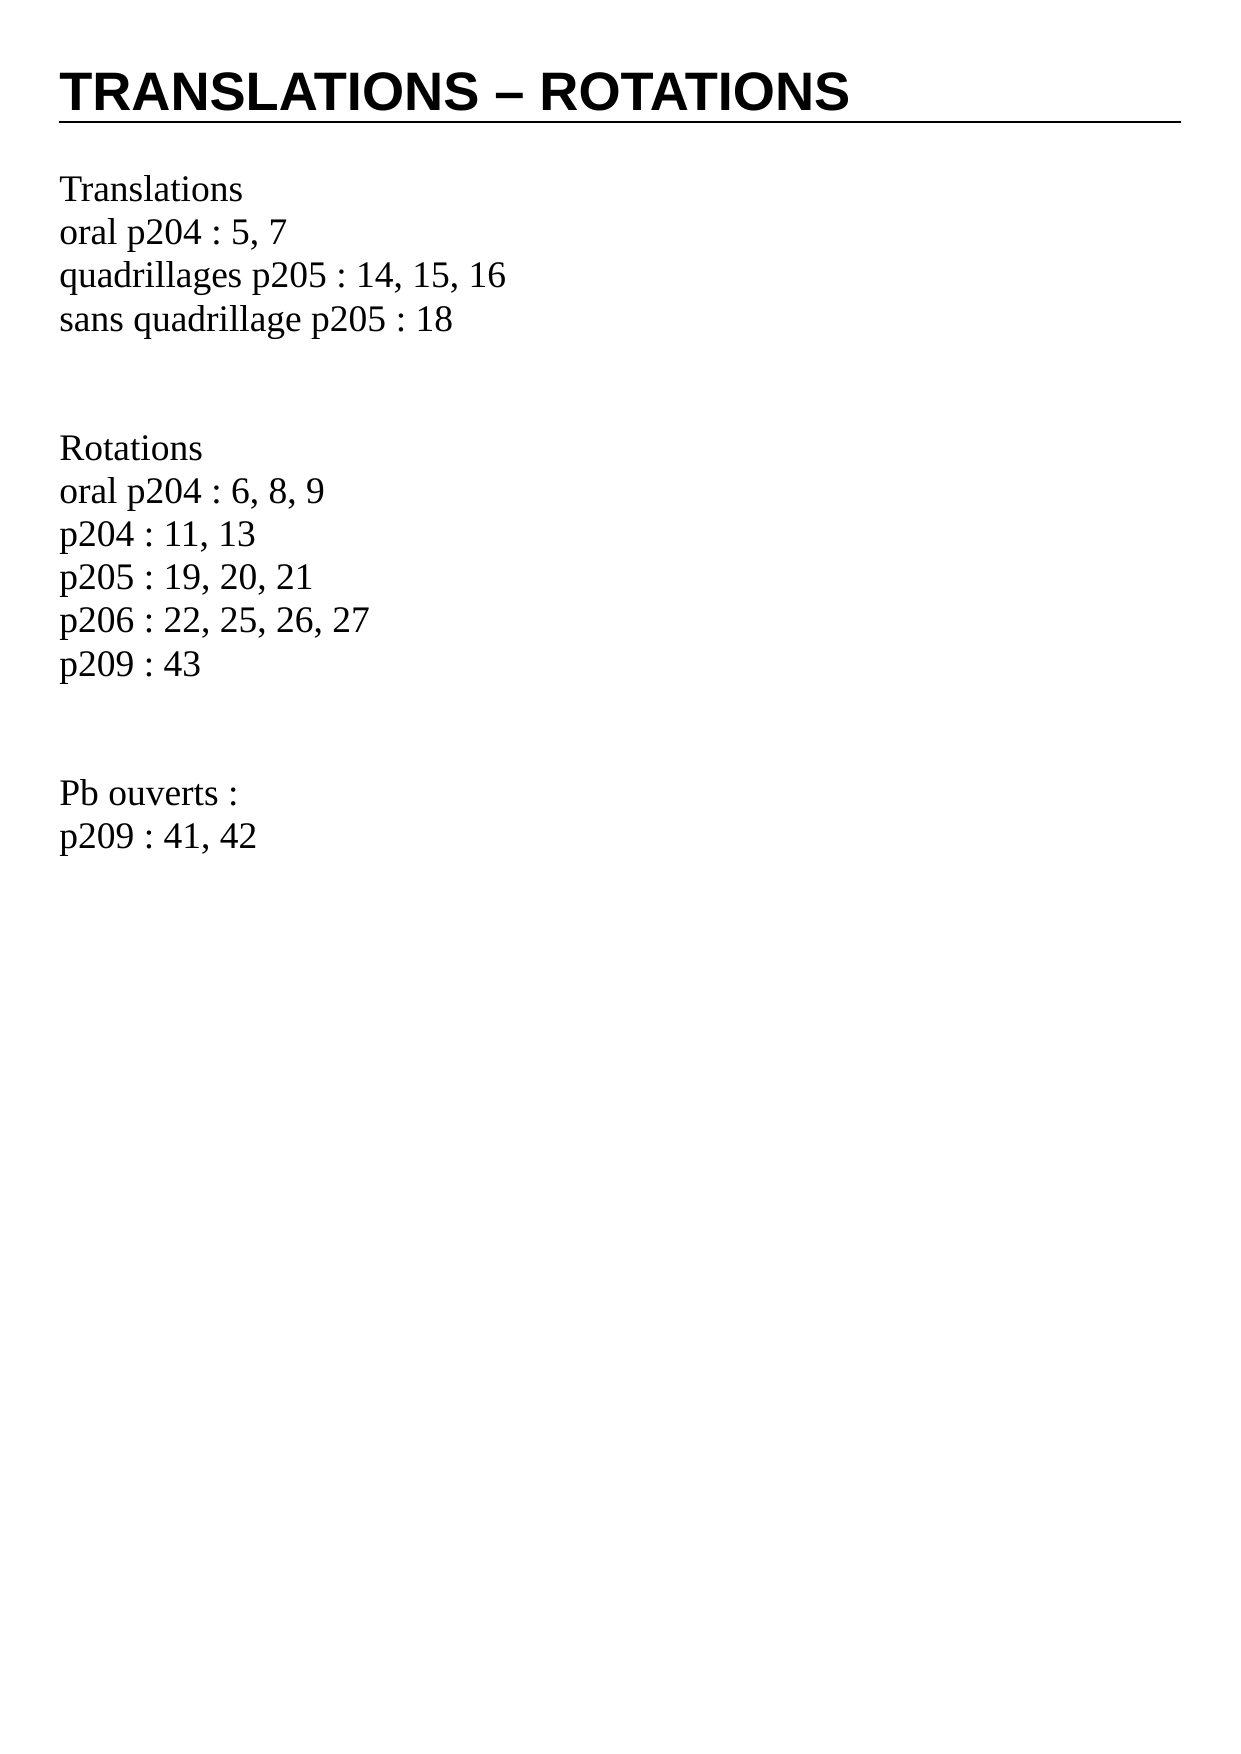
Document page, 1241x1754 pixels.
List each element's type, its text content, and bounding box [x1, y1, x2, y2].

text p209 : 43 [59, 641, 1181, 684]
text p204 : 11, 13 [59, 512, 1181, 555]
text Translations – Rotations [59, 59, 1181, 121]
text p206 : 22, 25, 26, 27 [59, 598, 1181, 641]
text oral p204 : 5, 7 [59, 210, 1181, 253]
text Pb ouverts : [59, 770, 1181, 813]
text sans quadrillage p205 : 18 [59, 296, 1181, 339]
text oral p204 : 6, 8, 9 [59, 468, 1181, 512]
text Translations [59, 167, 1181, 210]
text p205 : 19, 20, 21 [59, 555, 1181, 598]
text Rotations [59, 425, 1181, 468]
text p209 : 41, 42 [59, 813, 1181, 857]
text quadrillages p205 : 14, 15, 16 [59, 253, 1181, 296]
